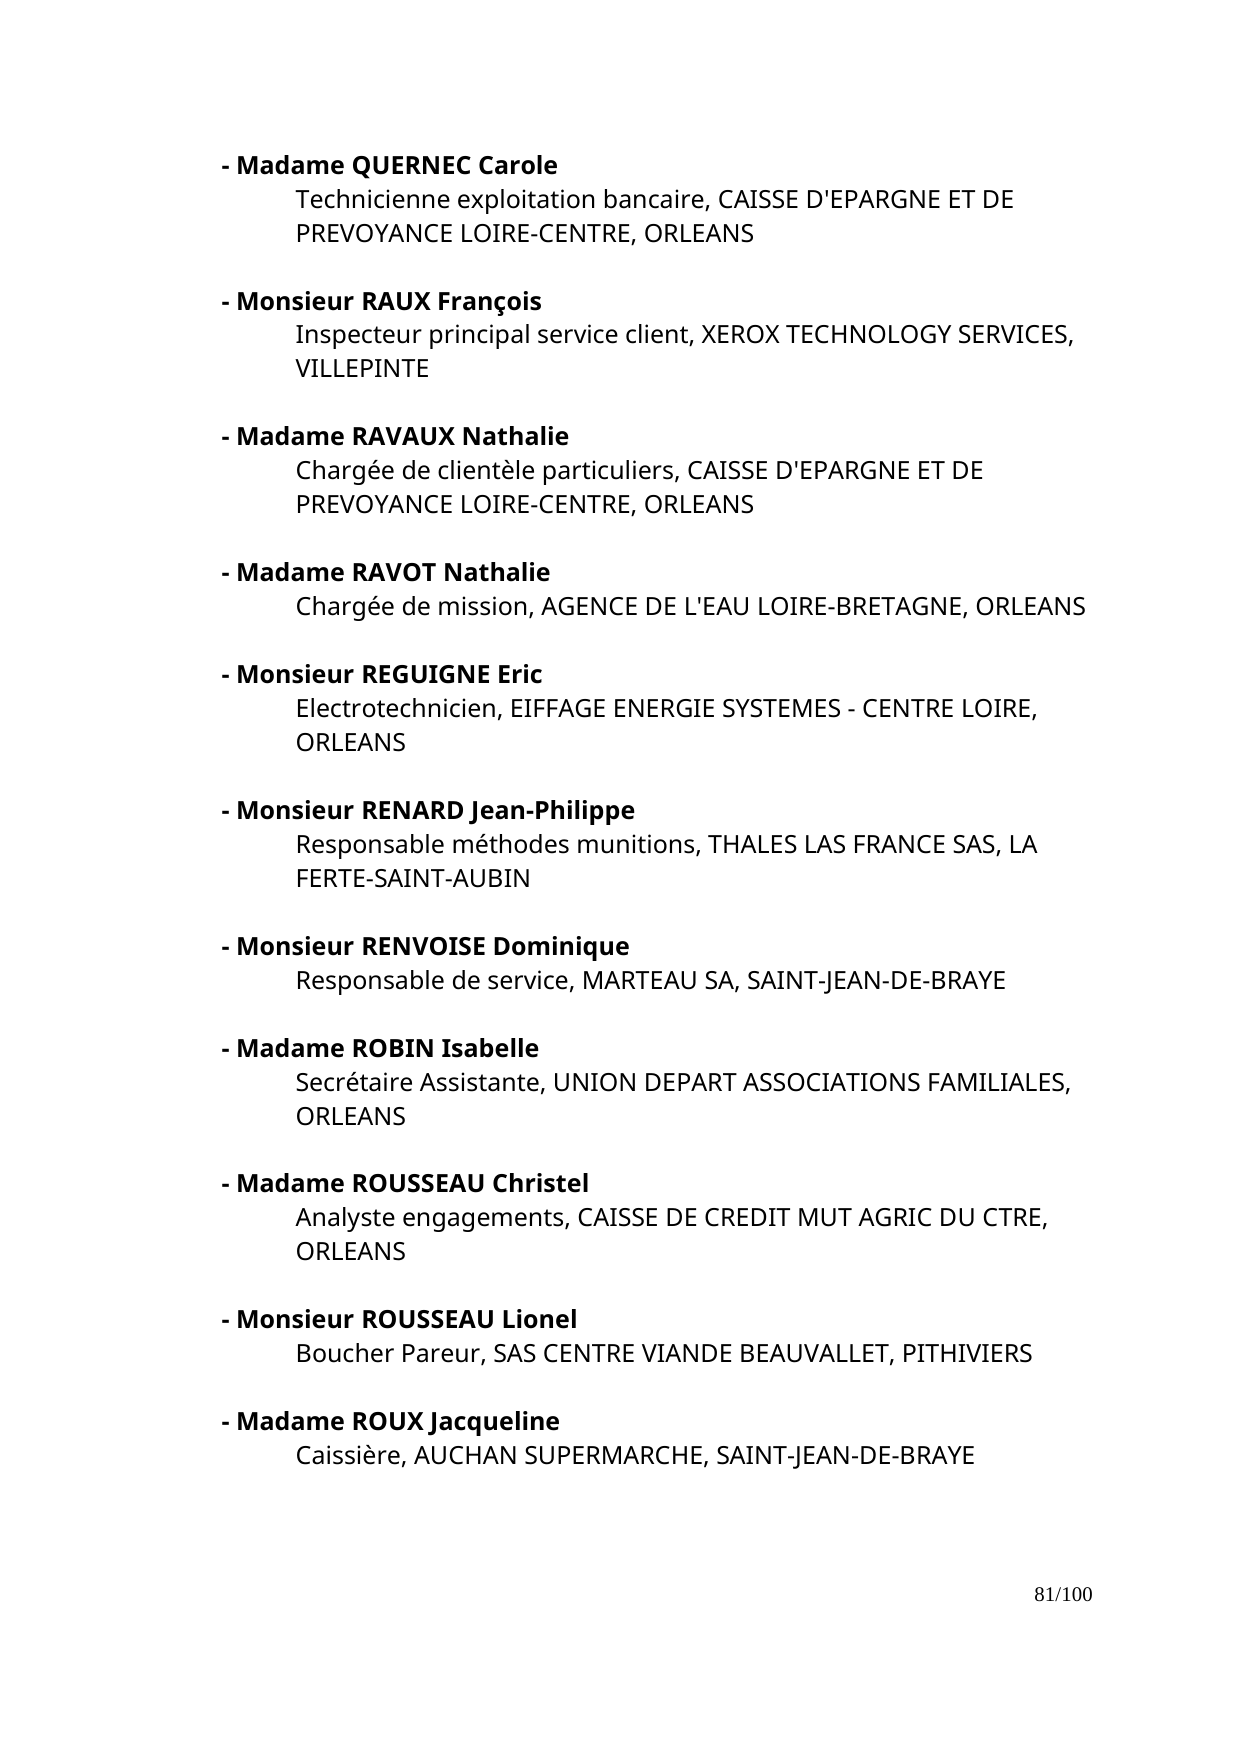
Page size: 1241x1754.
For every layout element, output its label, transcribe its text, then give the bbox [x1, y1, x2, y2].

text - Madame RAVOT Nathalie Chargée de mission, AGENCE DE L'EAU LOIRE-BRETAGNE, ORLEANS [221, 555, 1092, 623]
text - Monsieur RAUX François Inspecteur principal service client, XEROX TECHNOLOGY SERVICES, VILLEPINTE [221, 283, 1092, 385]
text - Madame ROUX Jacqueline Caissière, AUCHAN SUPERMARCHE, SAINT-JEAN-DE-BRAYE [221, 1404, 1092, 1472]
text - Madame ROBIN Isabelle Secrétaire Assistante, UNION DEPART ASSOCIATIONS FAMILIALES, ORLEANS [221, 1031, 1092, 1132]
text - Madame QUERNEC Carole Technicienne exploitation bancaire, CAISSE D'EPARGNE ET DE PREVOYANCE LOIRE-CENTRE, ORLEANS [221, 148, 1092, 249]
text - Monsieur ROUSSEAU Lionel Boucher Pareur, SAS CENTRE VIANDE BEAUVALLET, PITHIVIERS [221, 1302, 1092, 1370]
text - Madame RAVAUX Nathalie Chargée de clientèle particuliers, CAISSE D'EPARGNE ET DE PREVOYANCE LOIRE-CENTRE, ORLEANS [221, 419, 1092, 521]
text - Monsieur RENARD Jean-Philippe Responsable méthodes munitions, THALES LAS FRANCE SAS, LA FERTE-SAINT-AUBIN [221, 793, 1092, 895]
text - Monsieur RENVOISE Dominique Responsable de service, MARTEAU SA, SAINT-JEAN-DE-BRAYE [221, 929, 1092, 997]
text - Monsieur REGUIGNE Eric Electrotechnicien, EIFFAGE ENERGIE SYSTEMES - CENTRE LOIRE, ORLEANS [221, 657, 1092, 759]
text - Madame ROUSSEAU Christel Analyste engagements, CAISSE DE CREDIT MUT AGRIC DU CTRE, ORLEANS [221, 1166, 1092, 1268]
